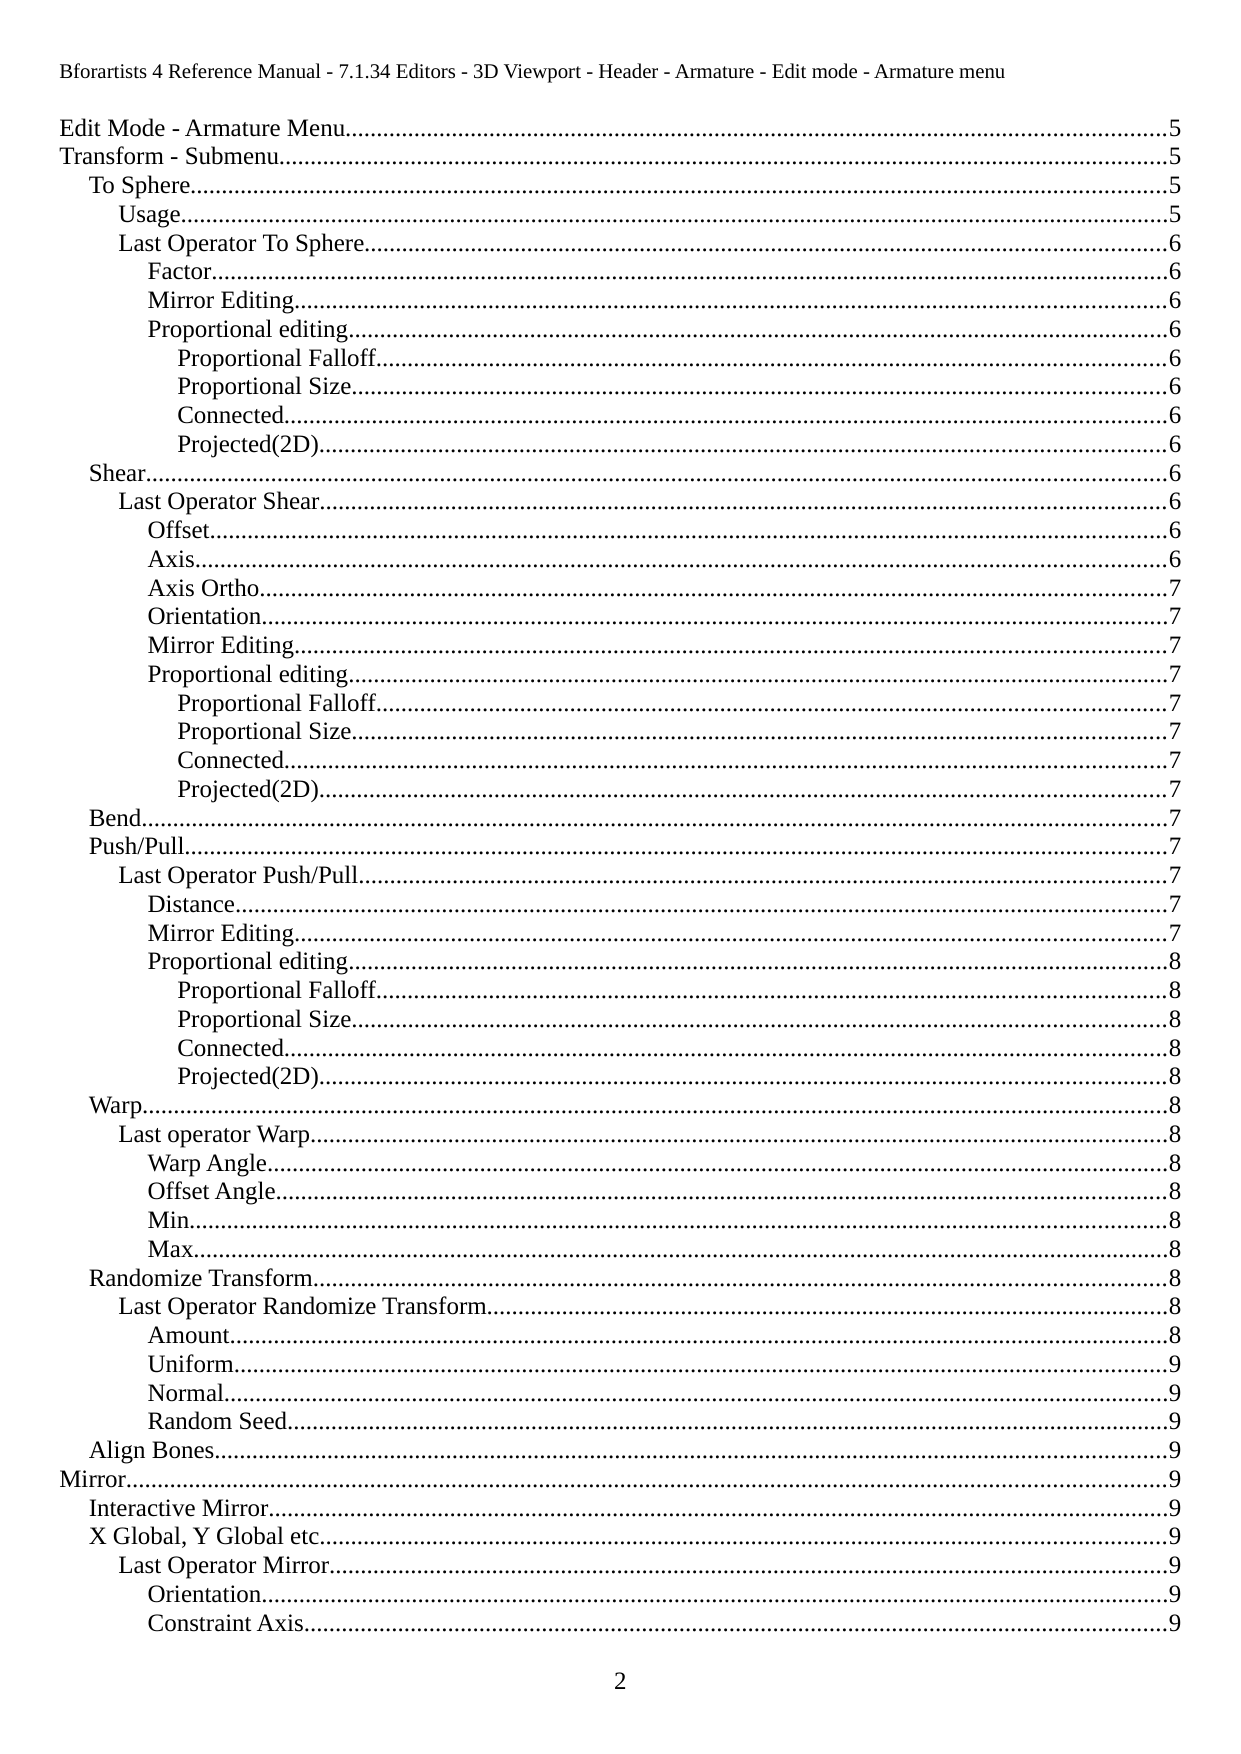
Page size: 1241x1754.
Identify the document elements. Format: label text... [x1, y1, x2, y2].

text Push/Pull 7 [88, 831, 1181, 860]
text Last Operator Shear 6 [118, 486, 1181, 515]
text Projected(2D) 7 [177, 774, 1181, 803]
text Normal 9 [147, 1378, 1181, 1406]
text Connected 8 [177, 1033, 1181, 1061]
text Shear 6 [88, 458, 1181, 486]
text Proportional Falloff 7 [177, 688, 1181, 716]
text Proportional editing 6 [147, 314, 1181, 343]
text Bend 7 [88, 803, 1181, 831]
text Align Bones 9 [88, 1435, 1181, 1464]
text Connected 7 [177, 745, 1181, 774]
text Offset 6 [147, 515, 1181, 544]
text Mirror Editing 7 [147, 630, 1181, 659]
text Random Seed 9 [147, 1406, 1181, 1435]
text Interactive Mirror 9 [88, 1493, 1181, 1521]
text Randomize Transform 8 [88, 1263, 1181, 1291]
text X Global, Y Global etc. 9 [88, 1521, 1181, 1550]
text Proportional Falloff 6 [177, 343, 1181, 371]
text Proportional Size 6 [177, 371, 1181, 400]
text Warp 8 [88, 1090, 1181, 1119]
text Last operator Warp 8 [118, 1119, 1181, 1148]
text Uniform 9 [147, 1349, 1181, 1378]
text Mirror Editing 6 [147, 285, 1181, 314]
text Last Operator Mirror 9 [118, 1550, 1181, 1579]
text Proportional Size 7 [177, 716, 1181, 745]
text Axis Ortho 7 [147, 573, 1181, 601]
text Proportional editing 7 [147, 659, 1181, 688]
text Warp Angle 8 [147, 1148, 1181, 1176]
text Last Operator To Sphere 6 [118, 228, 1181, 256]
text Orientation 7 [147, 601, 1181, 630]
text Constraint Axis 9 [147, 1608, 1181, 1636]
text Proportional editing 8 [147, 946, 1181, 975]
text Connected 6 [177, 400, 1181, 429]
text Max 8 [147, 1234, 1181, 1263]
text Mirror 9 [59, 1464, 1181, 1493]
text To Sphere 5 [88, 170, 1181, 199]
text Transform - Submenu 5 [59, 141, 1181, 170]
text Projected(2D) 8 [177, 1061, 1181, 1090]
text Min 8 [147, 1205, 1181, 1234]
text Last Operator Randomize Transform 8 [118, 1291, 1181, 1320]
text Factor 6 [147, 256, 1181, 285]
text Distance 7 [147, 889, 1181, 918]
text Usage 5 [118, 199, 1181, 228]
text Axis 6 [147, 544, 1181, 573]
text Last Operator Push/Pull 7 [118, 860, 1181, 889]
text Proportional Falloff 8 [177, 975, 1181, 1004]
text Offset Angle 8 [147, 1176, 1181, 1205]
text Orientation 9 [147, 1579, 1181, 1608]
text Edit Mode - Armature Menu 5 [59, 113, 1181, 141]
text Proportional Size 8 [177, 1004, 1181, 1033]
text Mirror Editing 7 [147, 918, 1181, 946]
text Projected(2D) 6 [177, 429, 1181, 458]
text Amount 8 [147, 1320, 1181, 1349]
